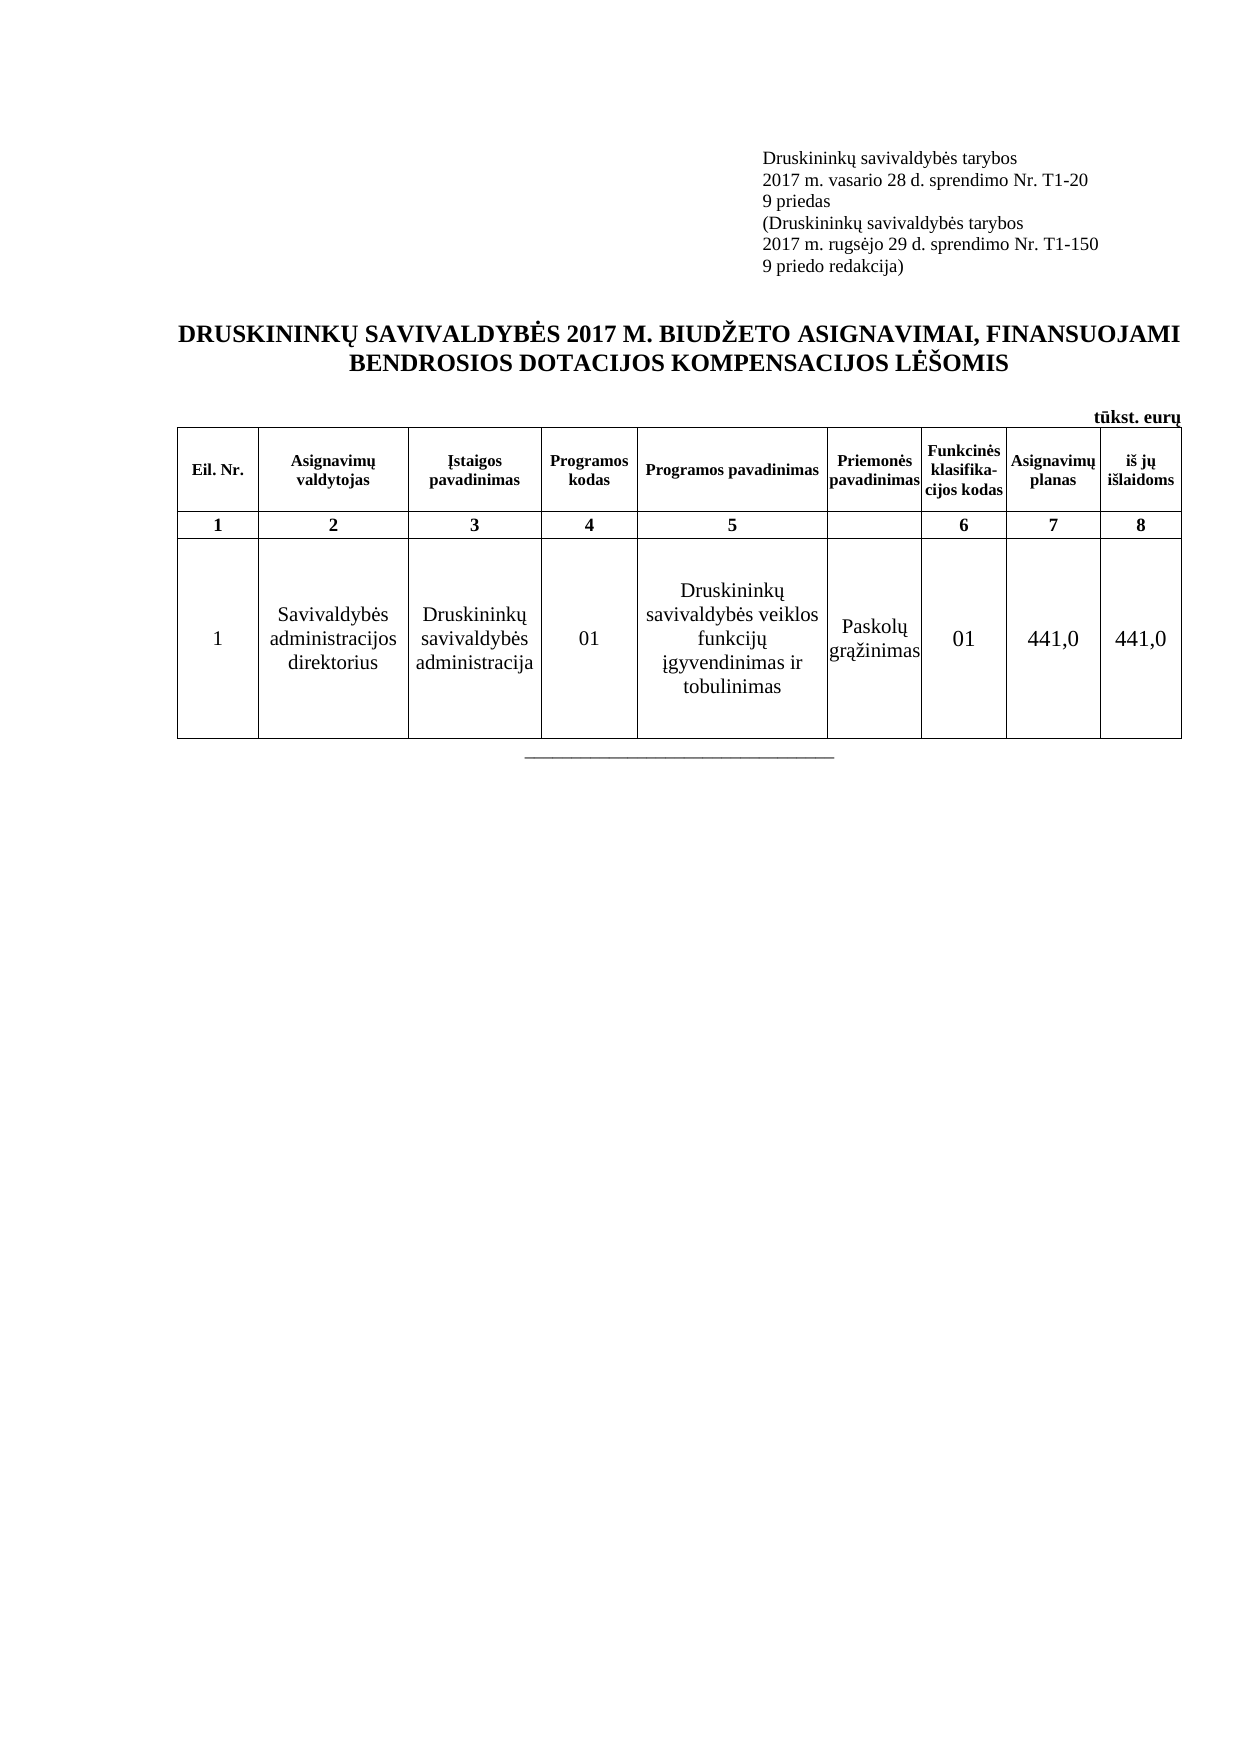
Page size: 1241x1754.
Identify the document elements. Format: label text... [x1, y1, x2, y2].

table_header iš jų išlaidoms [1101, 428, 1181, 511]
text (Druskininkų savivaldybės tarybos [290, 212, 1181, 233]
text _________________________________ [177, 739, 1181, 760]
table_header Asignavimų planas [1007, 428, 1100, 511]
table_header Asignavimų valdytojas [259, 428, 408, 511]
table_cell 3 [409, 512, 541, 538]
table_cell 441,0 [1007, 539, 1100, 738]
text 2017 m. rugsėjo 29 d. sprendimo Nr. T1-150 [290, 233, 1181, 255]
text 9 priedo redakcija) [290, 255, 1181, 276]
table_header Programos kodas [542, 428, 637, 511]
table_cell 4 [542, 512, 637, 538]
table_cell 8 [1101, 512, 1181, 538]
table_cell 01 [542, 539, 637, 738]
table_cell [828, 512, 921, 538]
table_cell 7 [1007, 512, 1100, 538]
table_cell 1 [178, 512, 258, 538]
text 2017 m. vasario 28 d. sprendimo Nr. T1-20 [290, 168, 1181, 190]
table_header Programos pavadinimas [638, 428, 827, 511]
text 9 priedas [290, 190, 1181, 212]
table_header Eil. Nr. [178, 428, 258, 511]
table_cell Paskolų grąžinimas [828, 539, 921, 738]
table_cell 6 [922, 512, 1006, 538]
table_cell Savivaldybės administracijos direktorius [259, 539, 408, 738]
table_cell 01 [922, 539, 1006, 738]
table_cell 2 [259, 512, 408, 538]
text tūkst. eurų [177, 406, 1181, 427]
table_header Funkcinės klasifika-cijos kodas [922, 428, 1006, 511]
table_cell Druskininkų savivaldybės veiklos funkcijų įgyvendinimas ir tobulinimas [638, 539, 827, 738]
table_cell 441,0 [1101, 539, 1181, 738]
table_header Priemonės pavadinimas [828, 428, 921, 511]
table_cell Druskininkų savivaldybės administracija [409, 539, 541, 738]
text Druskininkų savivaldybės tarybos [477, 147, 1181, 168]
table_header Įstaigos pavadinimas [409, 428, 541, 511]
table_cell 1 [178, 539, 258, 738]
table_cell 5 [638, 512, 827, 538]
text DRUSKININKŲ SAVIVALDYBĖS 2017 M. BIUDŽETO ASIGNAVIMAI, FINANSUOJAMI BENDROSIOS DOTACIJOS KOMPENSACIJOS LĖŠOMIS [177, 319, 1181, 377]
